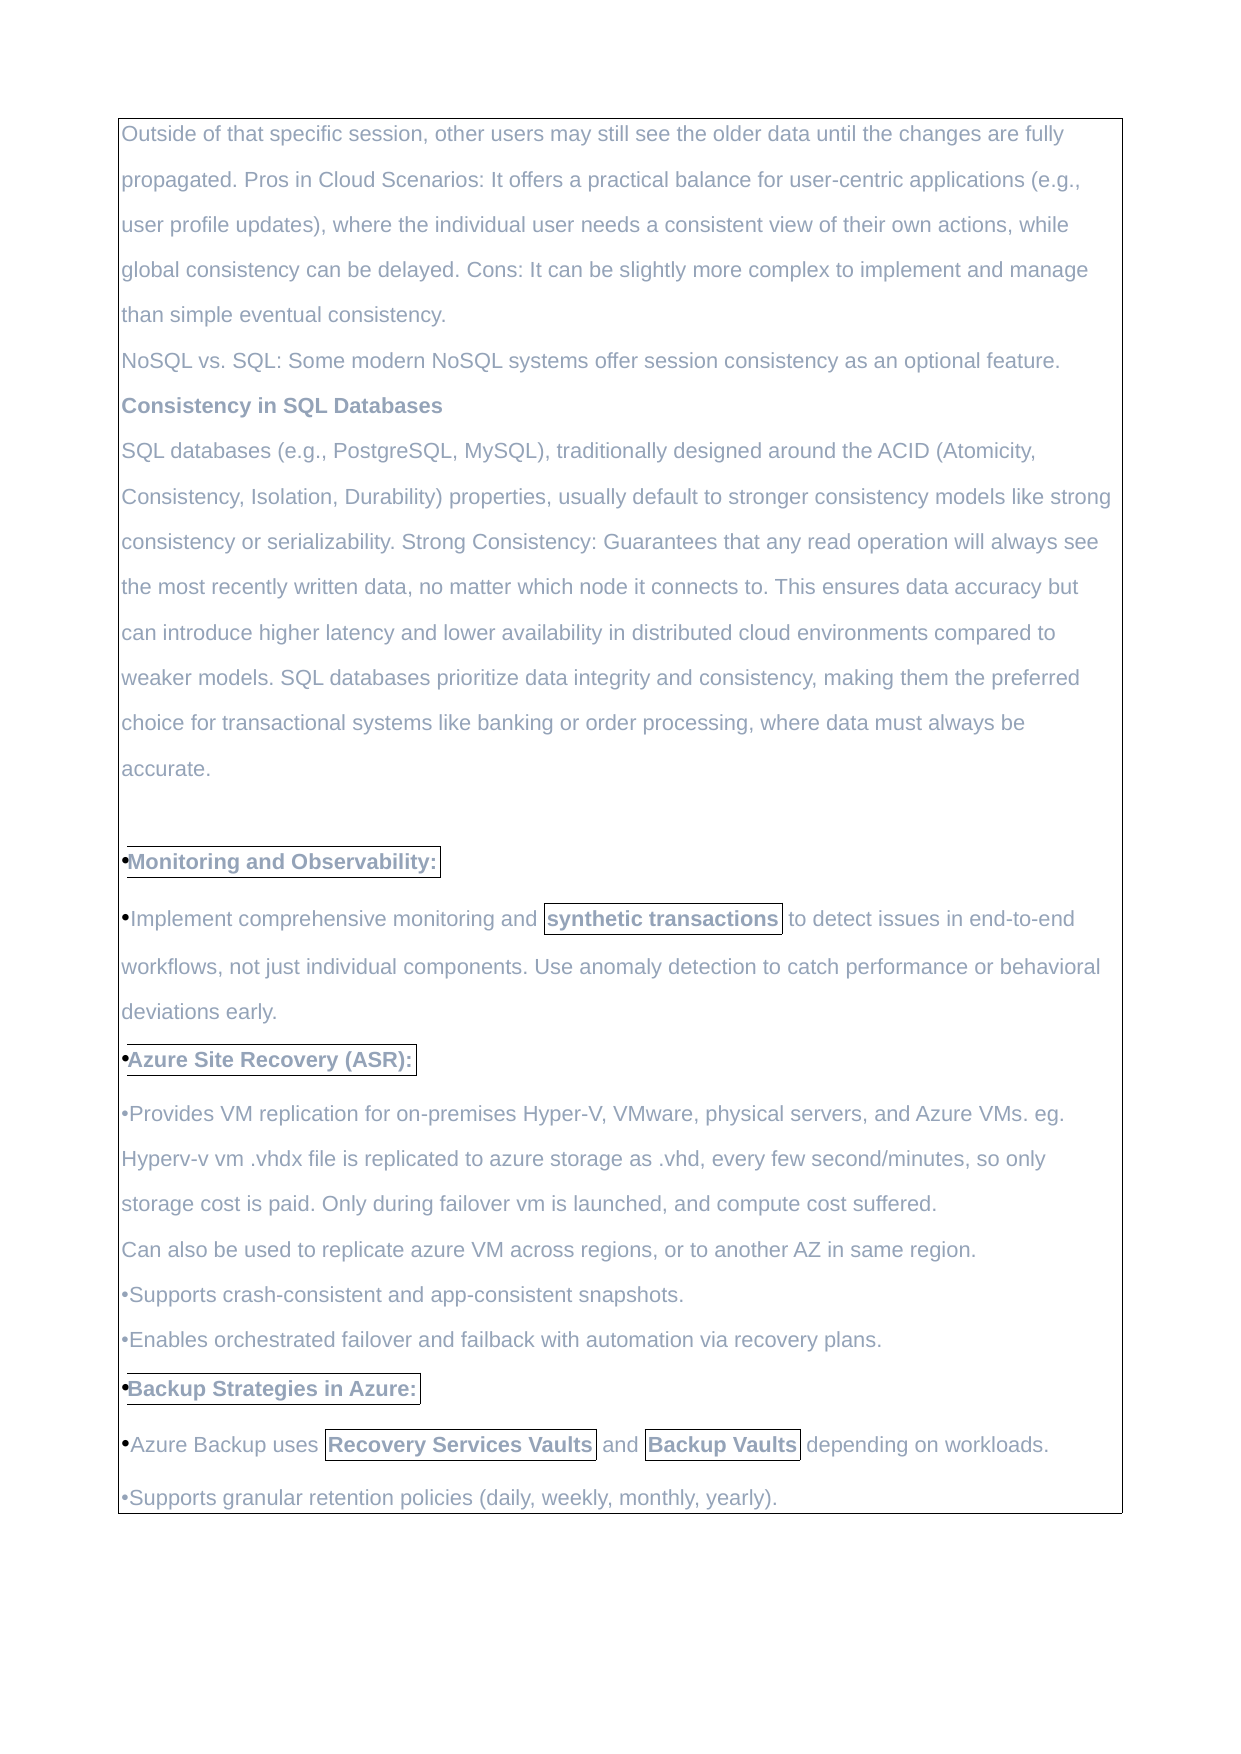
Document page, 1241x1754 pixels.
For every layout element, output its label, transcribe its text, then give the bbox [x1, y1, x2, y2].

list Supports crash-consistent and app-consistent snapshots. [119, 1279, 1122, 1307]
list Implement comprehensive monitoring and synthetic transactions to detect issues in end-to-end workflows, not just individual components. Use anomaly detection to catch performance or behavioral deviations early. [119, 899, 1122, 1024]
text Outside of that specific session, other users may still see the older data until the changes are fully propagated. Pros in Cloud Scenarios: It offers a practical balance for user-centric applications (e.g., user profile updates), where the individual user needs a consistent view of their own actions, while global consistency can be delayed. Cons: It can be slightly more complex to implement and manage than simple eventual consistency. [119, 119, 1122, 328]
list Azure Backup uses Recovery Services Vaults and Backup Vaults depending on workloads. [119, 1426, 1122, 1460]
text Consistency in SQL Databases [119, 390, 1122, 418]
list Backup Strategies in Azure: [119, 1369, 1122, 1404]
text NoSQL vs. SQL: Some modern NoSQL systems offer session consistency as an optional feature. [119, 345, 1122, 373]
list Monitoring and Observability: [119, 843, 1122, 877]
text SQL databases (e.g., PostgreSQL, MySQL), traditionally designed around the ACID (Atomicity, Consistency, Isolation, Durability) properties, usually default to stronger consistency models like strong consistency or serializability. Strong Consistency: Guarantees that any read operation will always see the most recently written data, no matter which node it connects to. This ensures data accuracy but can introduce higher latency and lower availability in distributed cloud environments compared to weaker models. SQL databases prioritize data integrity and consistency, making them the preferred choice for transactional systems like banking or order processing, where data must always be accurate. [119, 435, 1122, 781]
list Provides VM replication for on-premises Hyper-V, VMware, physical servers, and Azure VMs. eg. Hyperv-v vm .vhdx file is replicated to azure storage as .vhd, every few second/minutes, so only storage cost is paid. Only during failover vm is launched, and compute cost suffered. Can also be used to replicate azure VM across regions, or to another AZ in same region. [119, 1098, 1122, 1262]
list Supports granular retention policies (daily, weekly, monthly, yearly). [119, 1482, 1122, 1513]
list Enables orchestrated failover and failback with automation via recovery plans. [119, 1324, 1122, 1352]
list Azure Site Recovery (ASR): [119, 1041, 1122, 1076]
